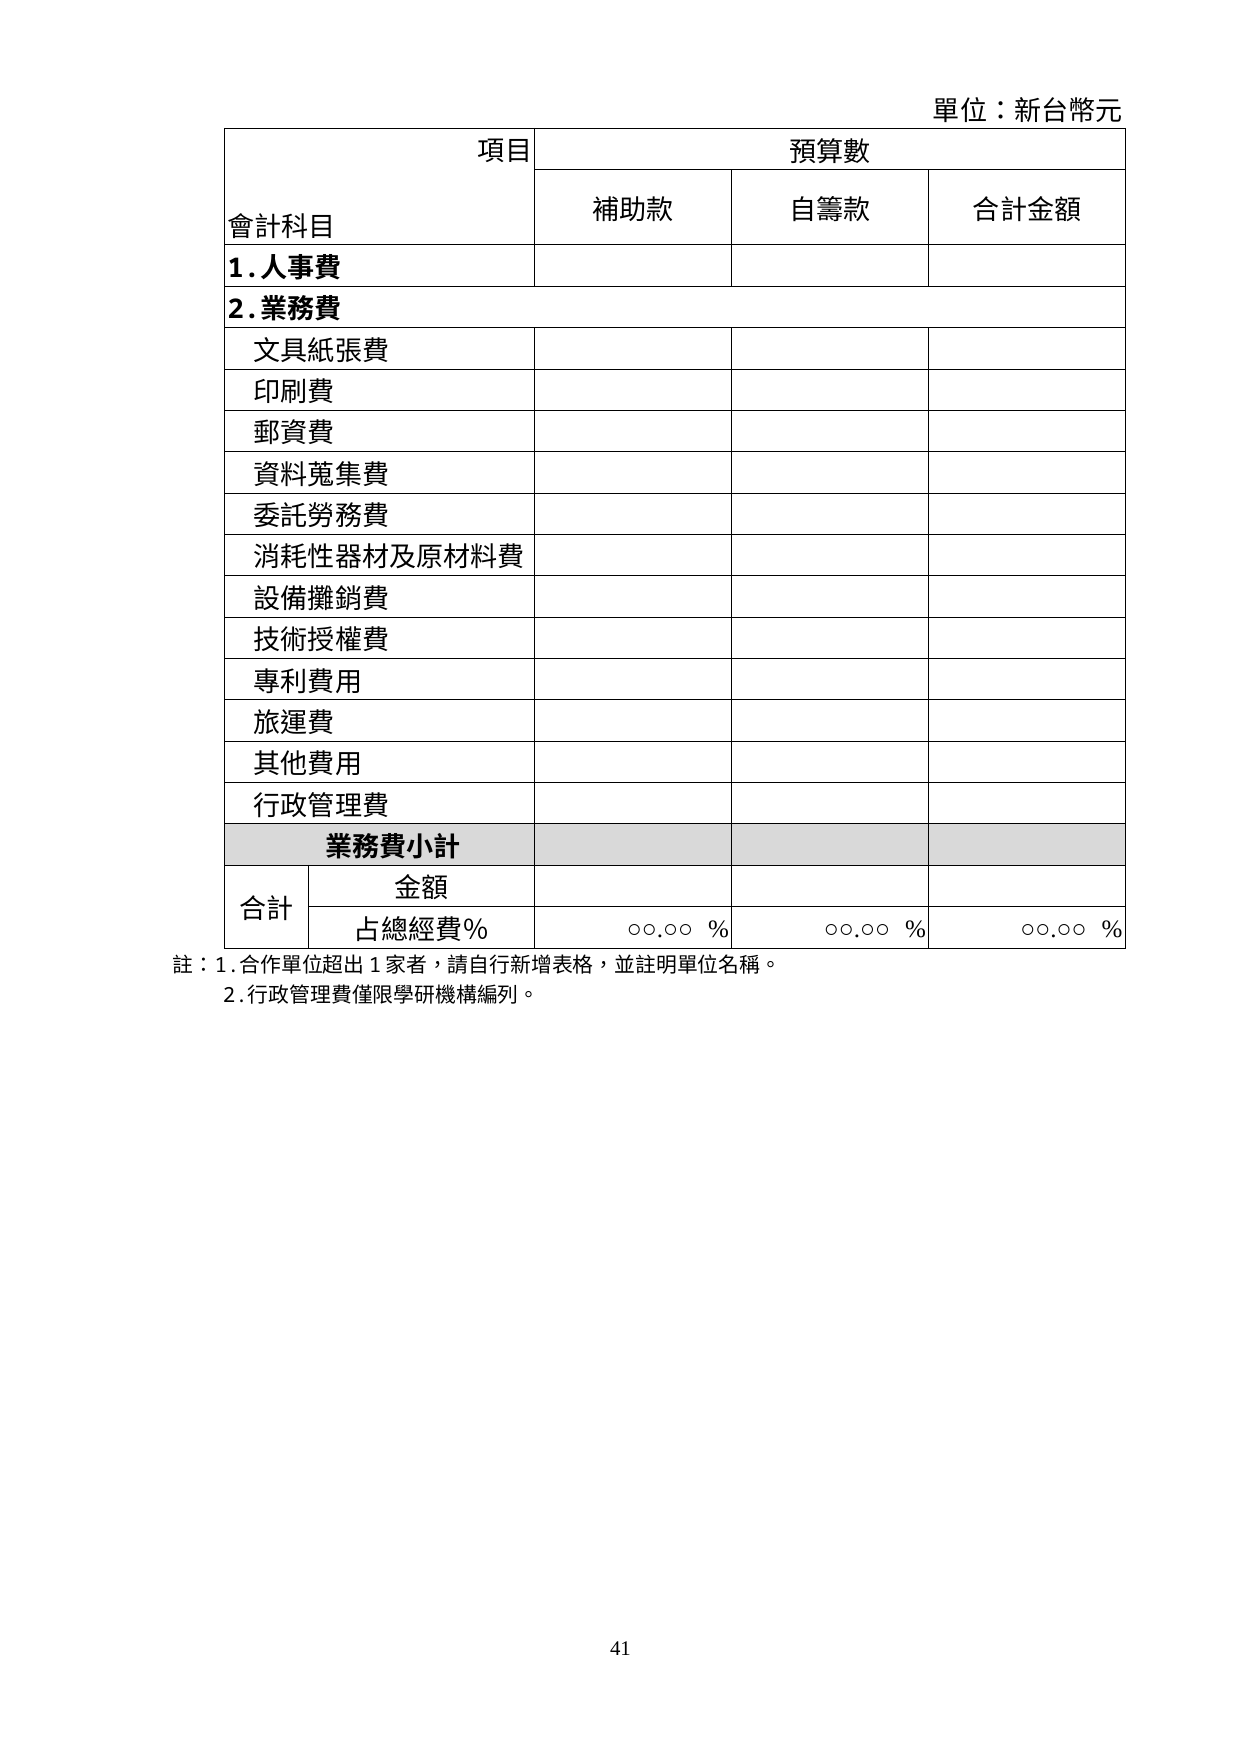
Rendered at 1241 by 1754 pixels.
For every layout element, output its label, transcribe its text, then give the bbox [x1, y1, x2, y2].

table_cell 補助款 [535, 170, 731, 244]
table_cell [929, 866, 1125, 906]
table_cell [535, 328, 731, 368]
table_cell 消耗性器材及原材料費 [225, 535, 534, 575]
table_cell [732, 824, 928, 865]
text 註：1.合作單位超出1家者，請自行新增表格，並註明單位名稱。 [118, 948, 1122, 979]
table_cell [535, 824, 731, 865]
table_cell [535, 576, 731, 617]
table_cell [535, 618, 731, 658]
table_cell [535, 783, 731, 823]
table_cell [929, 618, 1125, 658]
table_cell [732, 494, 928, 534]
table_cell [535, 742, 731, 782]
table_cell ○○.○○ % [732, 907, 928, 947]
table_cell 合計 [225, 866, 308, 947]
table_cell [732, 700, 928, 741]
table_cell 郵資費 [225, 411, 534, 451]
table_cell [732, 535, 928, 575]
table_cell [732, 411, 928, 451]
table_cell 旅運費 [225, 700, 534, 741]
table_cell 金額 [309, 866, 534, 906]
table_cell [535, 452, 731, 492]
table_cell 占總經費％ [309, 907, 534, 947]
table_cell 合計金額 [929, 170, 1125, 244]
table_cell [929, 742, 1125, 782]
table_cell [929, 824, 1125, 865]
table_cell [929, 452, 1125, 492]
table_cell [929, 576, 1125, 617]
table_cell ○○.○○ % [535, 907, 731, 947]
table_cell [732, 866, 928, 906]
table_cell [732, 659, 928, 699]
table_cell [732, 742, 928, 782]
table_cell [535, 411, 731, 451]
table_cell [732, 618, 928, 658]
table_cell 資料蒐集費 [225, 452, 534, 492]
table_cell 技術授權費 [225, 618, 534, 658]
table_cell [929, 328, 1125, 368]
table_cell 自籌款 [732, 170, 928, 244]
table_cell [929, 535, 1125, 575]
table_cell [732, 245, 928, 286]
table_cell [535, 866, 731, 906]
table_cell [732, 783, 928, 823]
table_cell 業務費小計 [225, 824, 534, 865]
table_cell 1.人事費 [225, 245, 534, 286]
table_cell [929, 783, 1125, 823]
table_cell [535, 659, 731, 699]
table_cell [732, 576, 928, 617]
table_cell 設備攤銷費 [225, 576, 534, 617]
table_cell [535, 245, 731, 286]
table_cell [929, 370, 1125, 410]
table_cell [732, 452, 928, 492]
table_cell [929, 245, 1125, 286]
table_cell 委託勞務費 [225, 494, 534, 534]
table_cell 文具紙張費 [225, 328, 534, 368]
table_cell [535, 535, 731, 575]
text 單位：新台幣元 [148, 89, 1122, 128]
table_cell [929, 700, 1125, 741]
table_cell [929, 659, 1125, 699]
table_cell [732, 328, 928, 368]
text 2.行政管理費僅限學研機構編列。 [118, 979, 1122, 1009]
table_cell [535, 494, 731, 534]
table_cell [929, 494, 1125, 534]
table_cell ○○.○○ % [929, 907, 1125, 947]
table_cell [929, 411, 1125, 451]
table_cell 印刷費 [225, 370, 534, 410]
table_cell [535, 700, 731, 741]
table_cell [535, 370, 731, 410]
table_header 項目 會計科目 [225, 129, 534, 244]
table_cell 行政管理費 [225, 783, 534, 823]
table_header 預算數 [535, 129, 1125, 169]
table_cell [732, 370, 928, 410]
table_cell 其他費用 [225, 742, 534, 782]
table_cell 2.業務費 [225, 287, 1125, 327]
table_cell 專利費用 [225, 659, 534, 699]
